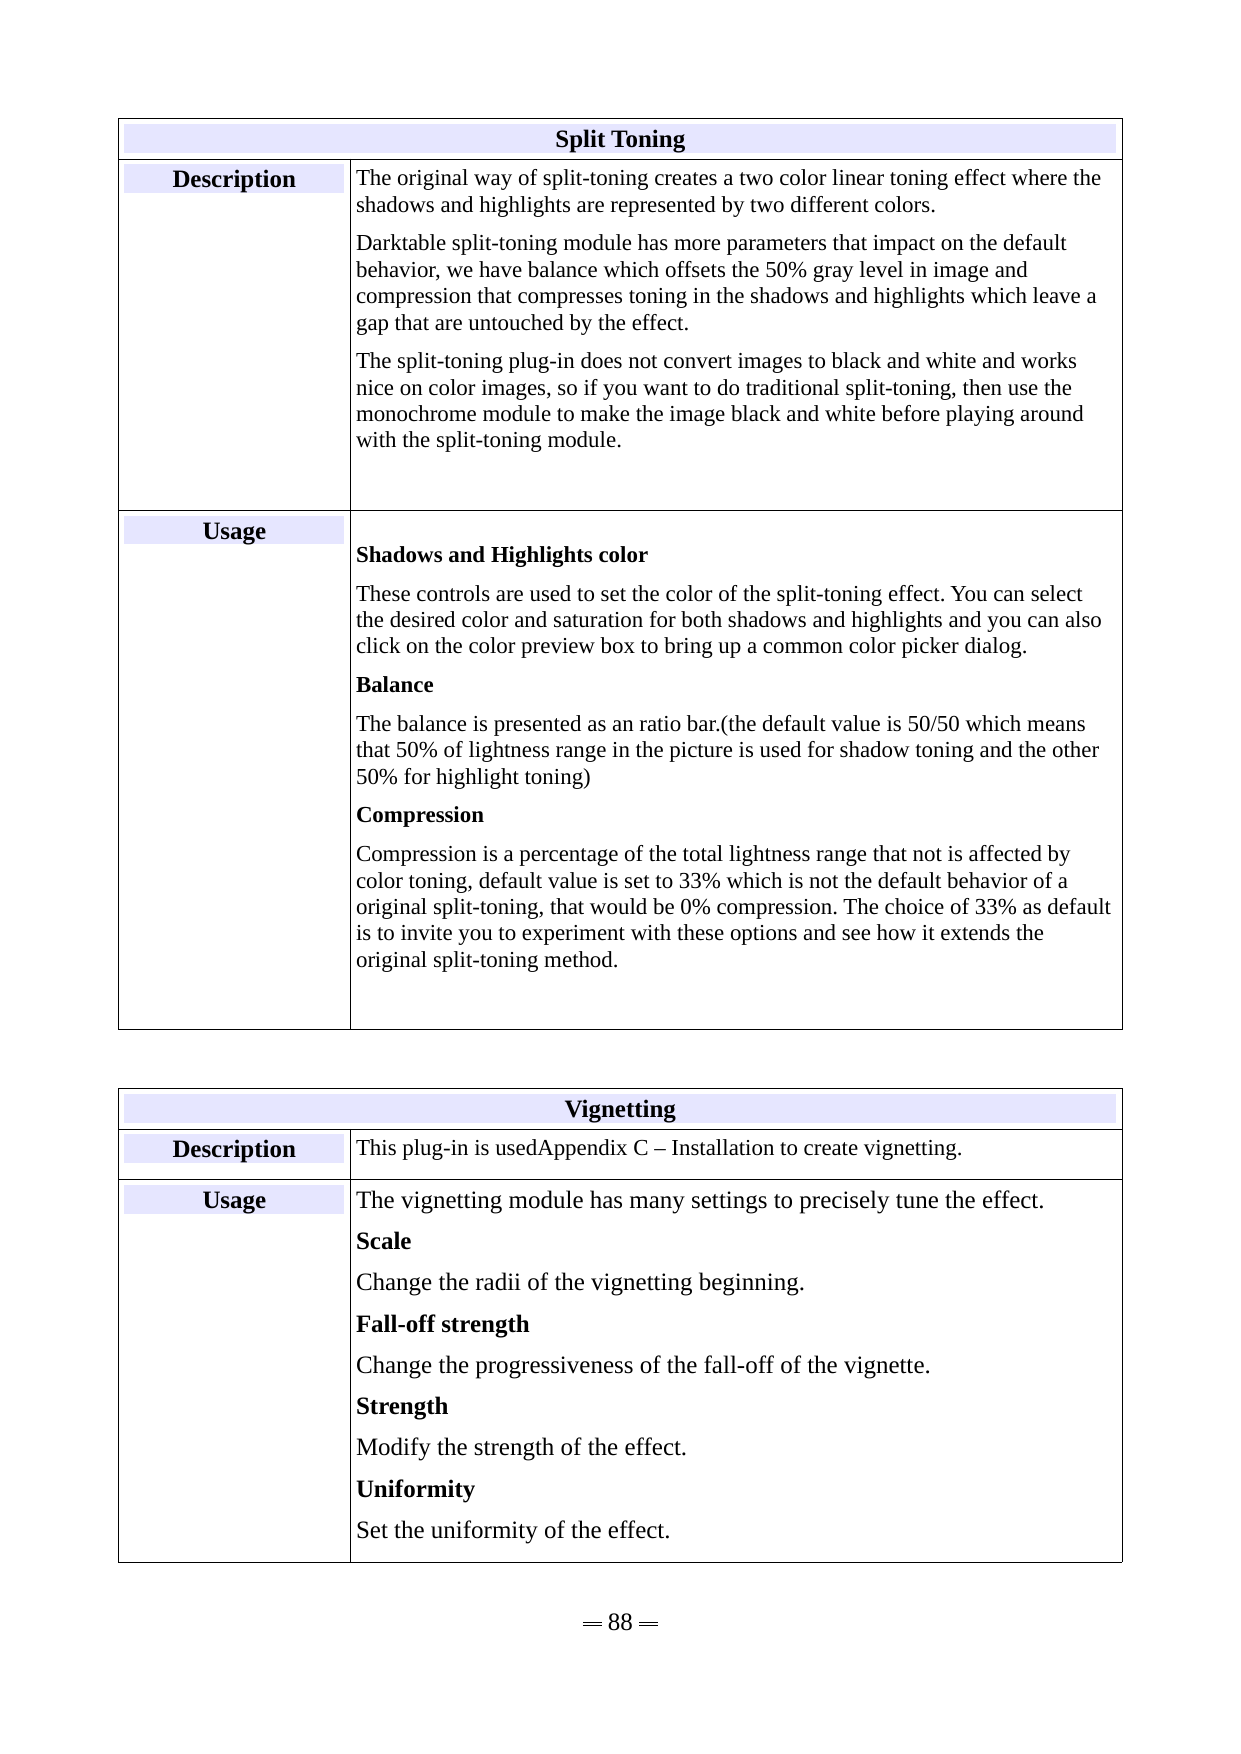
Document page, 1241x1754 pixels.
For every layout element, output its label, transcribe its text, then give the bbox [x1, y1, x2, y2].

table_header Vignetting [119, 1089, 1122, 1129]
table_header Split Toning [119, 119, 1122, 158]
table_cell Shadows and Highlights color These controls are used to set the color of the split-toning effect. You can select the desired color and saturation for both shadows and highlights and you can also click on the color preview box to bring up a common color picker dialog. Balance The balance is presented as an ratio bar.(the default value is 50/50 which means that 50% of lightness range in the picture is used for shadow toning and the other 50% for highlight toning) Compression Compression is a percentage of the total lightness range that not is affected by color toning, default value is set to 33% which is not the default behavior of a original split-toning, that would be 0% compression. The choice of 33% as default is to invite you to experiment with these options and see how it extends the original split-toning method. [351, 511, 1122, 1029]
table_cell The vignetting module has many settings to precisely tune the effect. Scale Change the radii of the vignetting beginning. Fall-off strength Change the progressiveness of the fall-off of the vignette. Strength Modify the strength of the effect. Uniformity Set the uniformity of the effect. [351, 1180, 1122, 1562]
table_cell Usage [119, 1180, 350, 1562]
table_cell Description [119, 160, 350, 510]
table_cell This plug-in is usedAppendix C – Installation to create vignetting. [351, 1130, 1122, 1179]
table_cell The original way of split-toning creates a two color linear toning effect where the shadows and highlights are represented by two different colors. Darktable split-toning module has more parameters that impact on the default behavior, we have balance which offsets the 50% gray level in image and compression that compresses toning in the shadows and highlights which leave a gap that are untouched by the effect. The split-toning plug-in does not convert images to black and white and works nice on color images, so if you want to do traditional split-toning, then use the monochrome module to make the image black and white before playing around with the split-toning module. [351, 160, 1122, 510]
table_cell Usage [119, 511, 350, 1029]
table_cell Description [119, 1130, 350, 1179]
